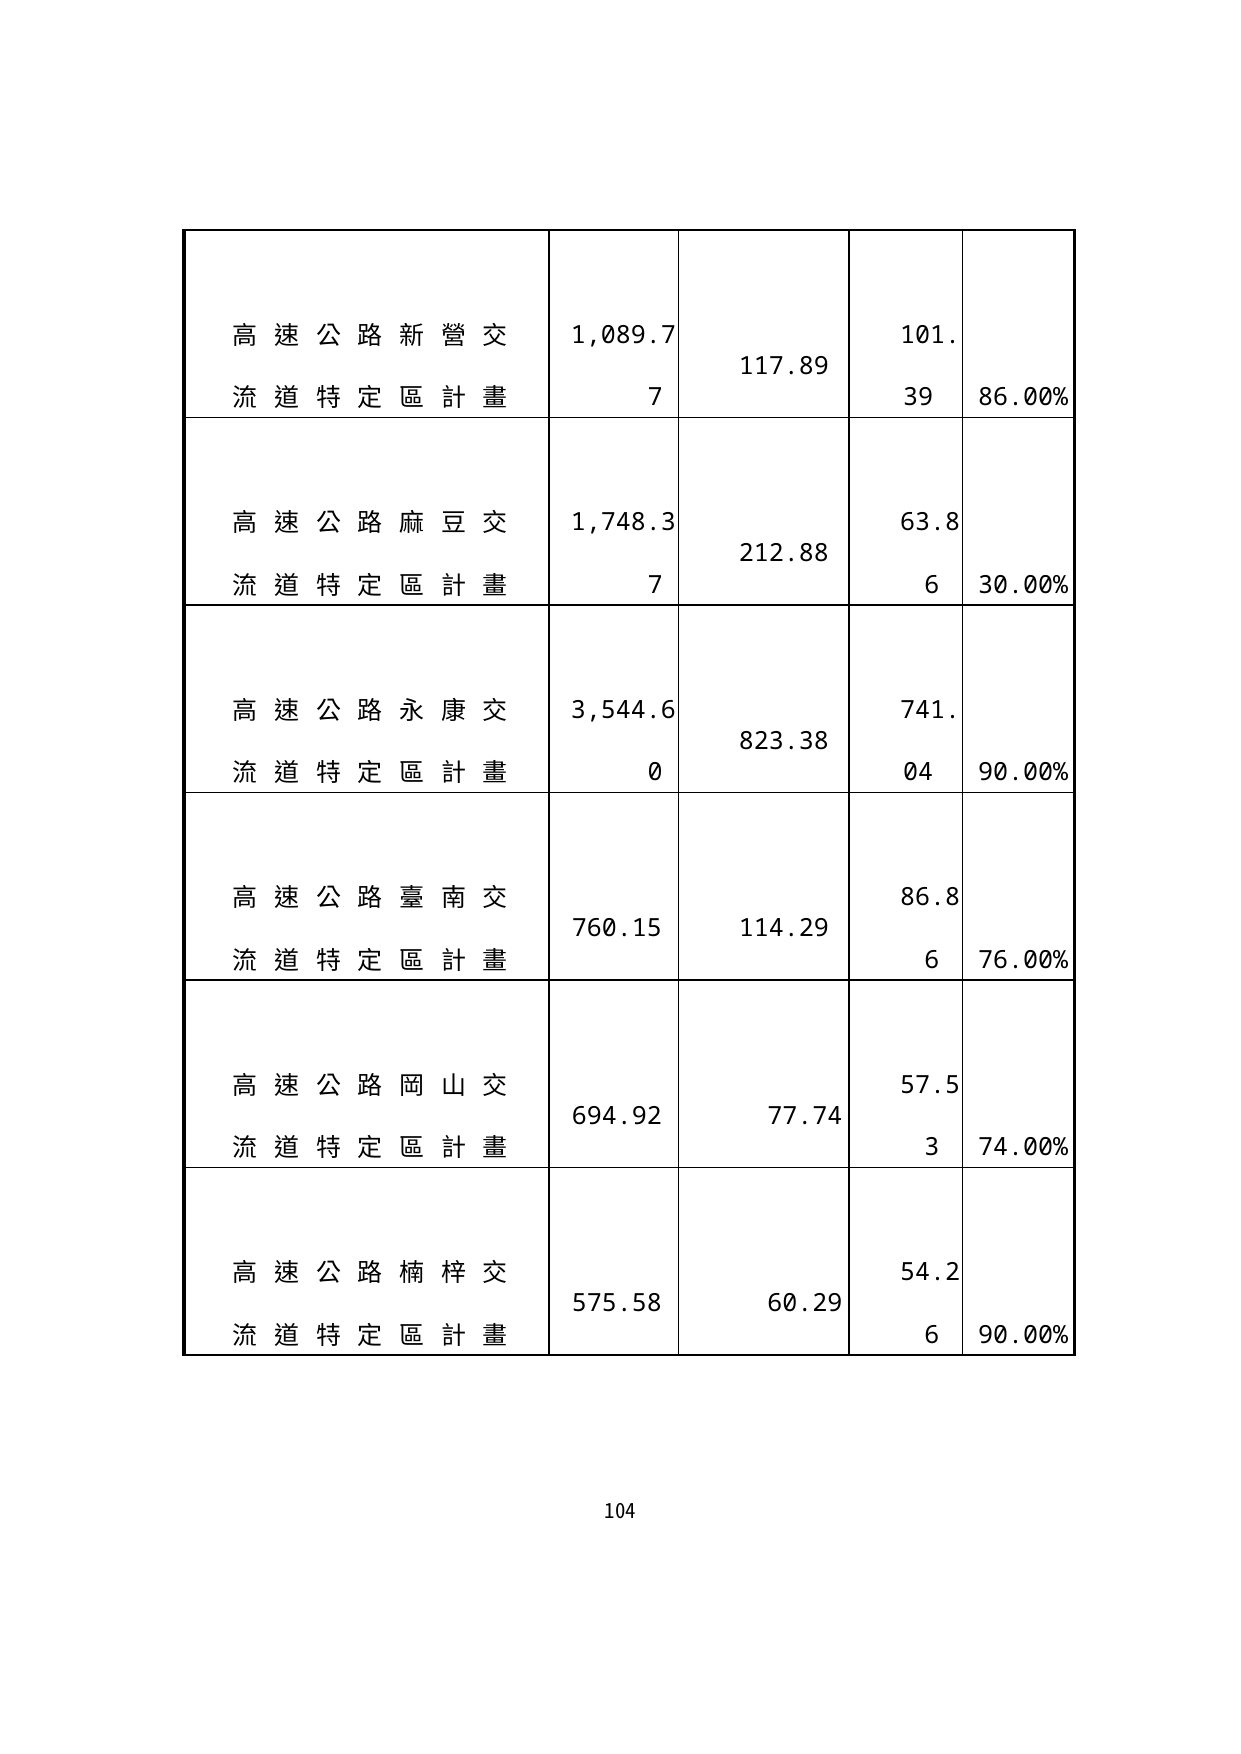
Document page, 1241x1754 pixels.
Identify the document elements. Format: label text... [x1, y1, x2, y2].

table_cell 90.00% [963, 1168, 1073, 1354]
table_cell 高速公路臺南交流道特定區計畫 [186, 793, 548, 979]
table_cell 760.15 [550, 793, 678, 979]
table_cell 117.89 [679, 231, 848, 417]
table_cell 63.86 [850, 418, 962, 604]
table_cell 212.88 [679, 418, 848, 604]
table_cell 高速公路永康交流道特定區計畫 [186, 606, 548, 792]
table_cell 77.74 [679, 981, 848, 1167]
table_cell 高速公路麻豆交流道特定區計畫 [186, 418, 548, 604]
table_cell 高速公路楠梓交流道特定區計畫 [186, 1168, 548, 1354]
table_cell 101.39 [850, 231, 962, 417]
table_cell 54.26 [850, 1168, 962, 1354]
table_cell 694.92 [550, 981, 678, 1167]
table_cell 57.53 [850, 981, 962, 1167]
table_cell 高速公路新營交流道特定區計畫 [186, 231, 548, 417]
table_cell 86.00% [963, 231, 1073, 417]
table_cell 575.58 [550, 1168, 678, 1354]
table_cell 823.38 [679, 606, 848, 792]
table_cell 3,544.60 [550, 606, 678, 792]
table_cell 30.00% [963, 418, 1073, 604]
table_cell 1,089.77 [550, 231, 678, 417]
table_cell 86.86 [850, 793, 962, 979]
table_cell 1,748.37 [550, 418, 678, 604]
table_cell 114.29 [679, 793, 848, 979]
table_cell 60.29 [679, 1168, 848, 1354]
table_cell 90.00% [963, 606, 1073, 792]
table_cell 76.00% [963, 793, 1073, 979]
table_cell 高速公路岡山交流道特定區計畫 [186, 981, 548, 1167]
table_cell 74.00% [963, 981, 1073, 1167]
table_cell 741.04 [850, 606, 962, 792]
